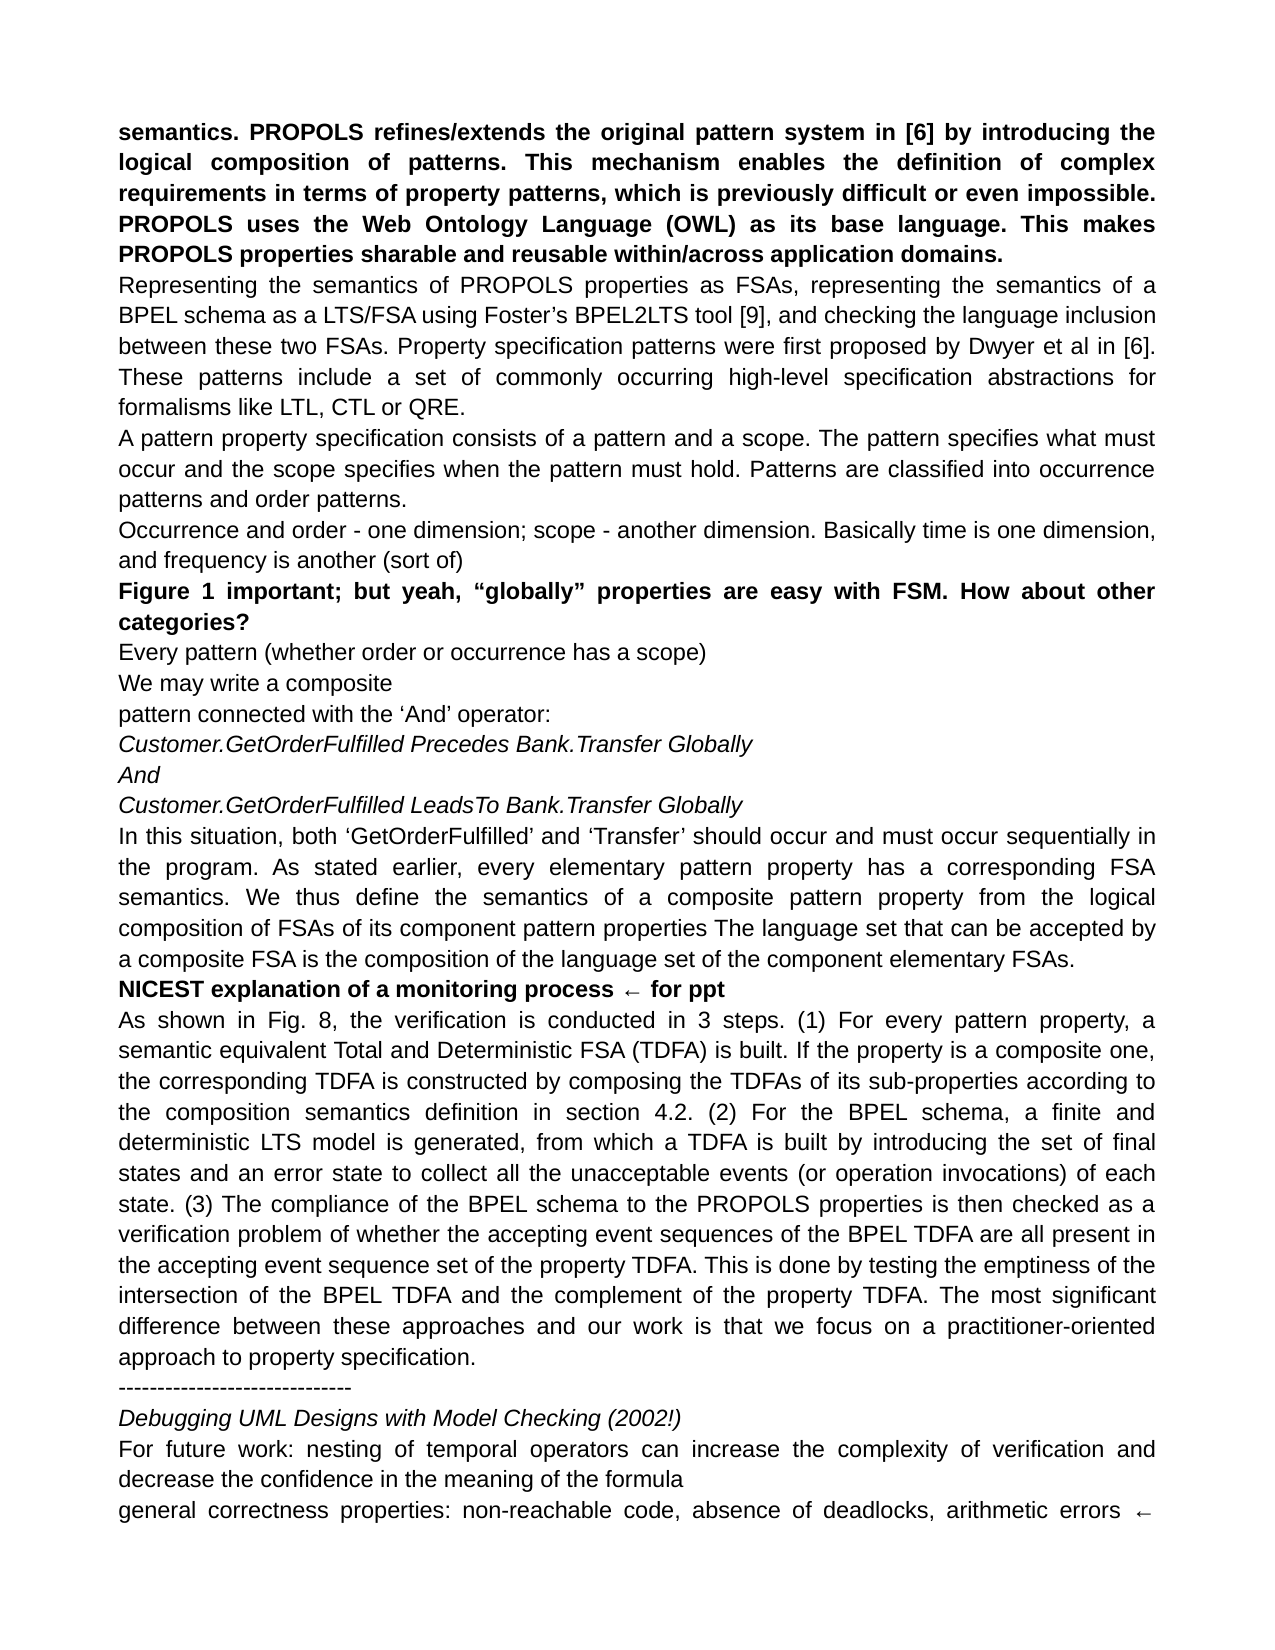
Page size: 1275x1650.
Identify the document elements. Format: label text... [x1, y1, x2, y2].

text general correctness properties: non-reachable code, absence of deadlocks, arithmetic errors ← [118, 1496, 1157, 1523]
text Representing the semantics of PROPOLS properties as FSAs, representing the semantics of a BPEL schema as a LTS/FSA using Foster’s BPEL2LTS tool [9], and checking the language inclusion between these two FSAs. Property specification patterns were first proposed by Dwyer et al in [6]. These patterns include a set of commonly occurring high-level specification abstractions for formalisms like LTL, CTL or QRE. [118, 271, 1157, 421]
text A pattern property specification consists of a pattern and a scope. The pattern specifies what must occur and the scope specifies when the pattern must hold. Patterns are classified into occurrence patterns and order patterns. [118, 424, 1157, 512]
text As shown in Fig. 8, the verification is conducted in 3 steps. (1) For every pattern property, a semantic equivalent Total and Deterministic FSA (TDFA) is built. If the property is a composite one, the corresponding TDFA is constructed by composing the TDFAs of its sub-properties according to the composition semantics definition in section 4.2. (2) For the BPEL schema, a finite and deterministic LTS model is generated, from which a TDFA is built by introducing the set of final states and an error state to collect all the unacceptable events (or operation invocations) of each state. (3) The compliance of the BPEL schema to the PROPOLS properties is then checked as a verification problem of whether the accepting event sequences of the BPEL TDFA are all present in the accepting event sequence set of the property TDFA. This is done by testing the emptiness of the intersection of the BPEL TDFA and the complement of the property TDFA. The most significant difference between these approaches and our work is that we focus on a practitioner-oriented approach to property specification. [118, 1006, 1157, 1370]
text Customer.GetOrderFulfilled LeadsTo Bank.Transfer Globally [118, 792, 1157, 819]
text ------------------------------ [118, 1374, 1157, 1401]
text NICEST explanation of a monitoring process ← for ppt [118, 976, 1157, 1002]
text Occurrence and order - one dimension; scope - another dimension. Basically time is one dimension, and frequency is another (sort of) [118, 516, 1157, 574]
text pattern connected with the ‘And’ operator: [118, 700, 1157, 727]
text We may write a composite [118, 669, 1157, 696]
text semantics. PROPOLS refines/extends the original pattern system in [6] by introducing the logical composition of patterns. This mechanism enables the definition of complex requirements in terms of property patterns, which is previously difficult or even impossible. PROPOLS uses the Web Ontology Language (OWL) as its base language. This makes PROPOLS properties sharable and reusable within/across application domains. [118, 118, 1157, 267]
text Customer.GetOrderFulfilled Precedes Bank.Transfer Globally [118, 731, 1157, 757]
text Every pattern (whether order or occurrence has a scope) [118, 639, 1157, 666]
text In this situation, both ‘GetOrderFulfilled’ and ‘Transfer’ should occur and must occur sequentially in the program. As stated earlier, every elementary pattern property has a corresponding FSA semantics. We thus define the semantics of a composite pattern property from the logical composition of FSAs of its component pattern properties The language set that can be accepted by a composite FSA is the composition of the language set of the component elementary FSAs. [118, 822, 1157, 972]
text And [118, 761, 1157, 788]
text For future work: nesting of temporal operators can increase the complexity of verification and decrease the confidence in the meaning of the formula [118, 1435, 1157, 1492]
text Debugging UML Designs with Model Checking (2002!) [118, 1404, 1157, 1431]
text Figure 1 important; but yeah, “globally” properties are easy with FSM. How about other categories? [118, 577, 1157, 635]
